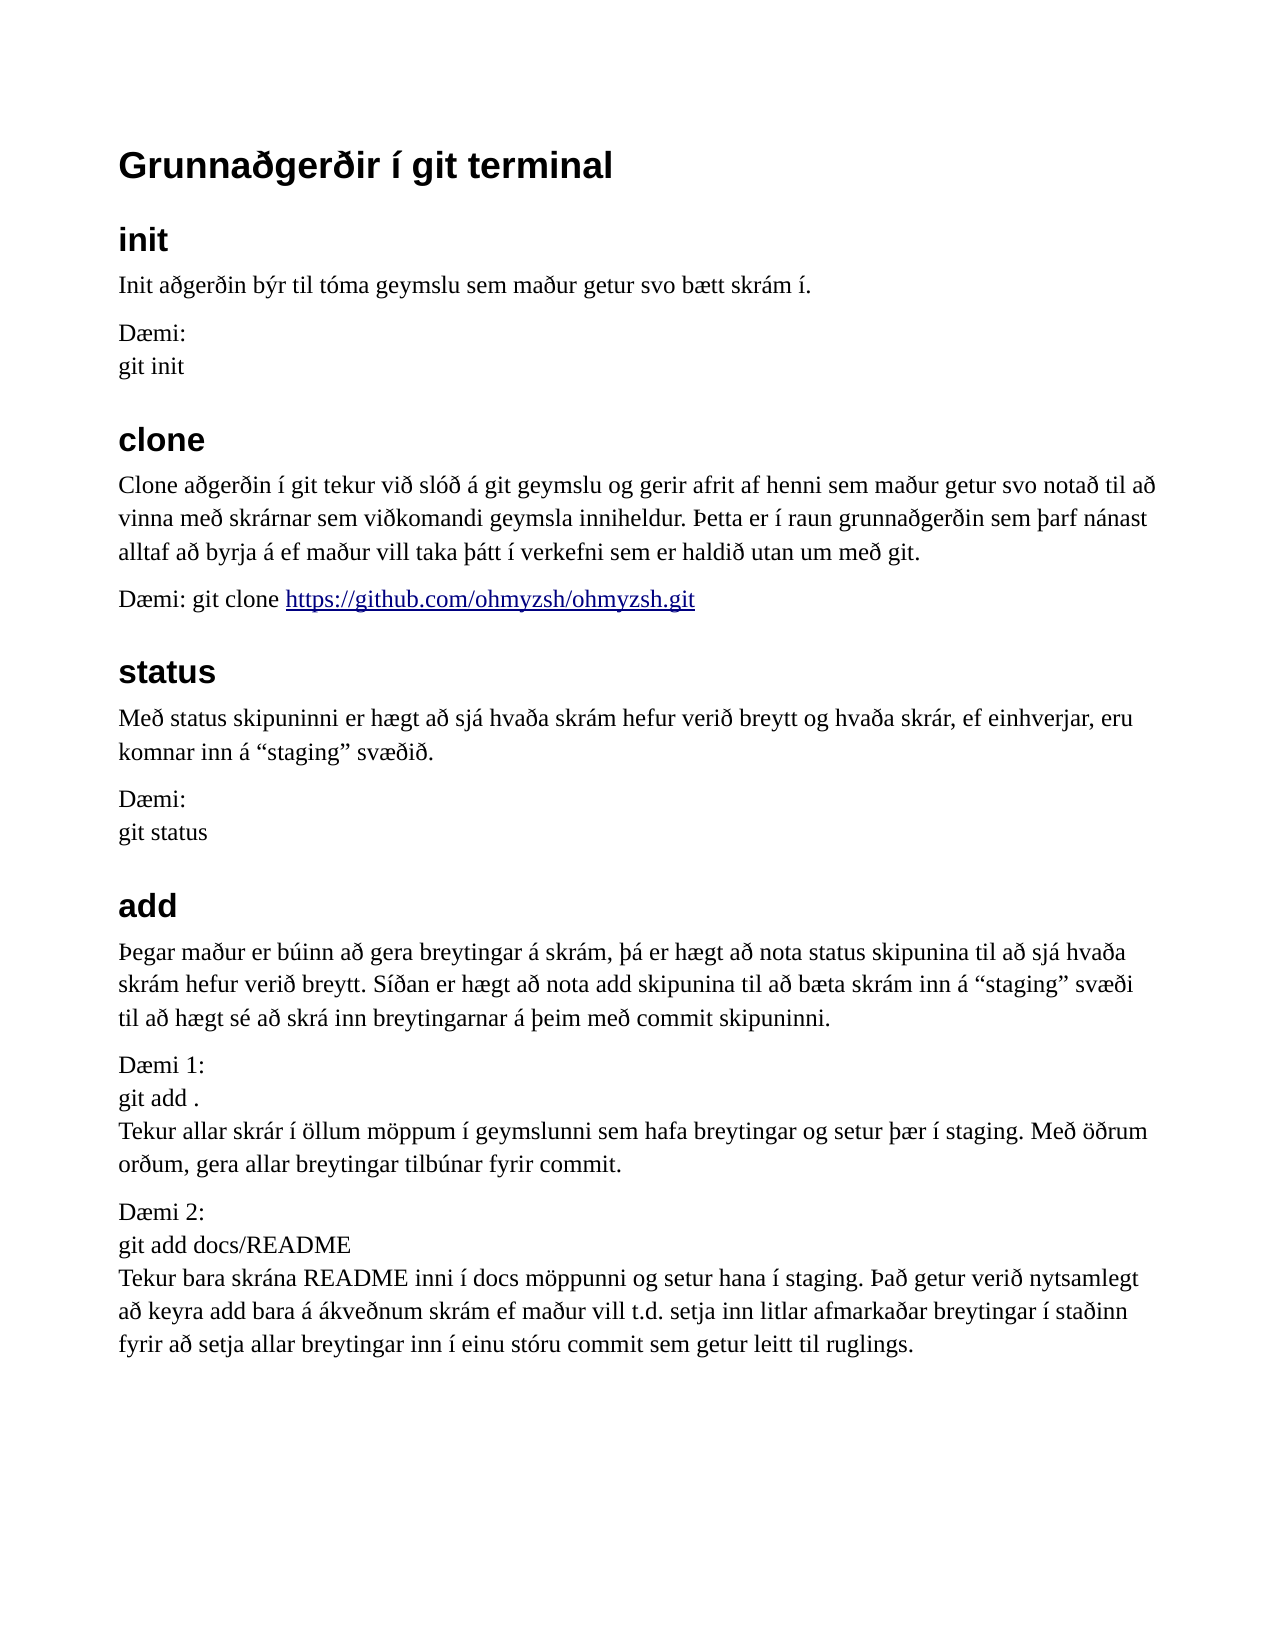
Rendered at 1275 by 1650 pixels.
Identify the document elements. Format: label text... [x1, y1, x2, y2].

subtitle Grunnaðgerðir í git terminal [118, 143, 1157, 186]
text Dæmi: git clone https://github.com/ohmyzsh/ohmyzsh.git [118, 584, 1157, 613]
text Dæmi 1: git add . Tekur allar skrár í öllum möppum í geymslunni sem hafa breytingar og setur þær í staging. Með öðrum orðum, gera allar breytingar tilbúnar fyrir commit. [118, 1050, 1157, 1178]
text Dæmi: git init [118, 318, 1157, 380]
subtitle init [118, 219, 1157, 258]
text Dæmi: git status [118, 784, 1157, 846]
text Þegar maður er búinn að gera breytingar á skrám, þá er hægt að nota status skipunina til að sjá hvaða skrám hefur verið breytt. Síðan er hægt að nota add skipunina til að bæta skrám inn á “staging” svæði til að hægt sé að skrá inn breytingarnar á þeim með commit skipuninni. [118, 937, 1157, 1031]
subtitle clone [118, 419, 1157, 458]
text Clone aðgerðin í git tekur við slóð á git geymslu og gerir afrit af henni sem maður getur svo notað til að vinna með skrárnar sem viðkomandi geymsla inniheldur. Þetta er í raun grunnaðgerðin sem þarf nánast alltaf að byrja á ef maður vill taka þátt í verkefni sem er haldið utan um með git. [118, 471, 1157, 565]
text Init aðgerðin býr til tóma geymslu sem maður getur svo bætt skrám í. [118, 271, 1157, 299]
subtitle add [118, 886, 1157, 924]
text Dæmi 2: git add docs/README Tekur bara skrána README inni í docs möppunni og setur hana í staging. Það getur verið nytsamlegt að keyra add bara á ákveðnum skrám ef maður vill t.d. setja inn litlar afmarkaðar breytingar í staðinn fyrir að setja allar breytingar inn í einu stóru commit sem getur leitt til ruglings. [118, 1197, 1157, 1358]
subtitle status [118, 653, 1157, 691]
text Með status skipuninni er hægt að sjá hvaða skrám hefur verið breytt og hvaða skrár, ef einhverjar, eru komnar inn á “staging” svæðið. [118, 703, 1157, 765]
